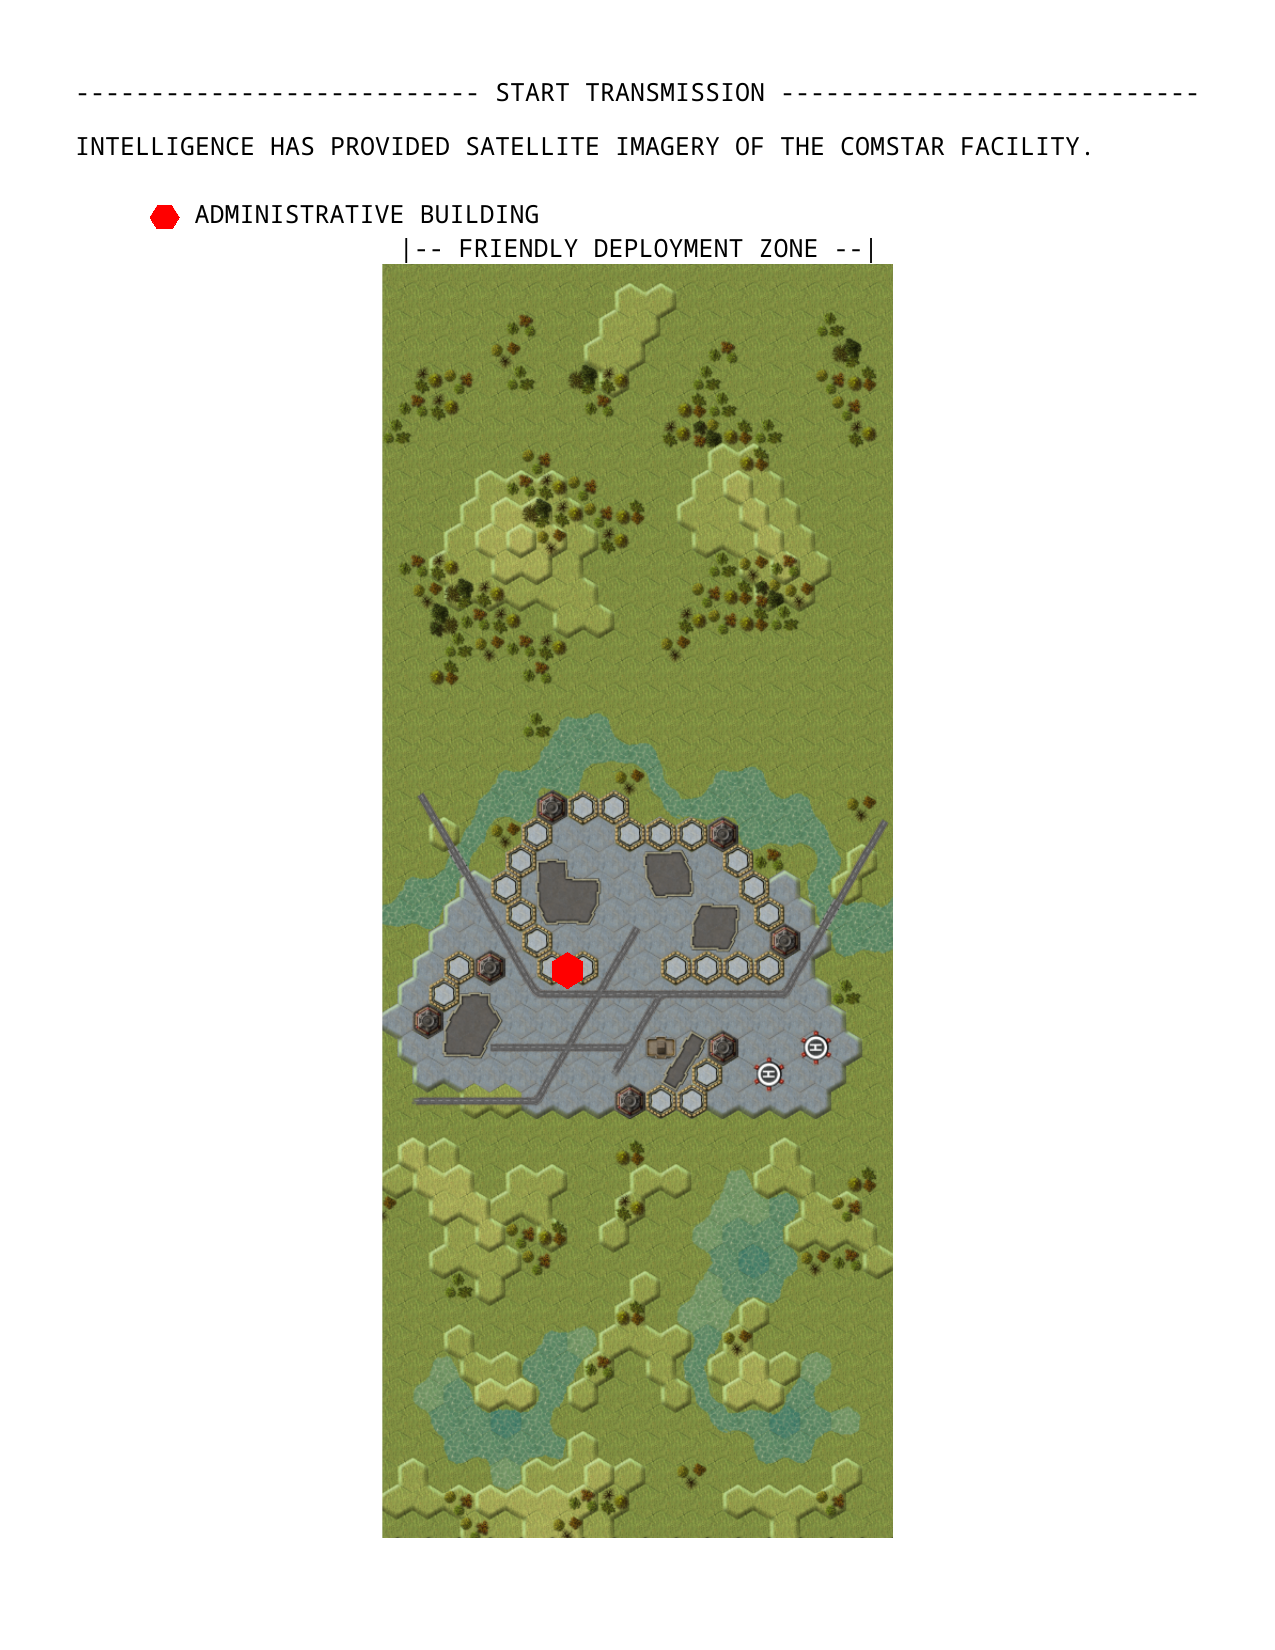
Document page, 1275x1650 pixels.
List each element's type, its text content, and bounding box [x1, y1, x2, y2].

text ADMINISTRATIVE BUILDING [75, 196, 1200, 230]
text INTELLIGENCE HAS PROVIDED SATELLITE IMAGERY OF THE COMSTAR FACILITY. [75, 128, 1200, 162]
text --------------------------- START TRANSMISSION ---------------------------- [75, 75, 1200, 109]
picture [382, 264, 893, 1538]
